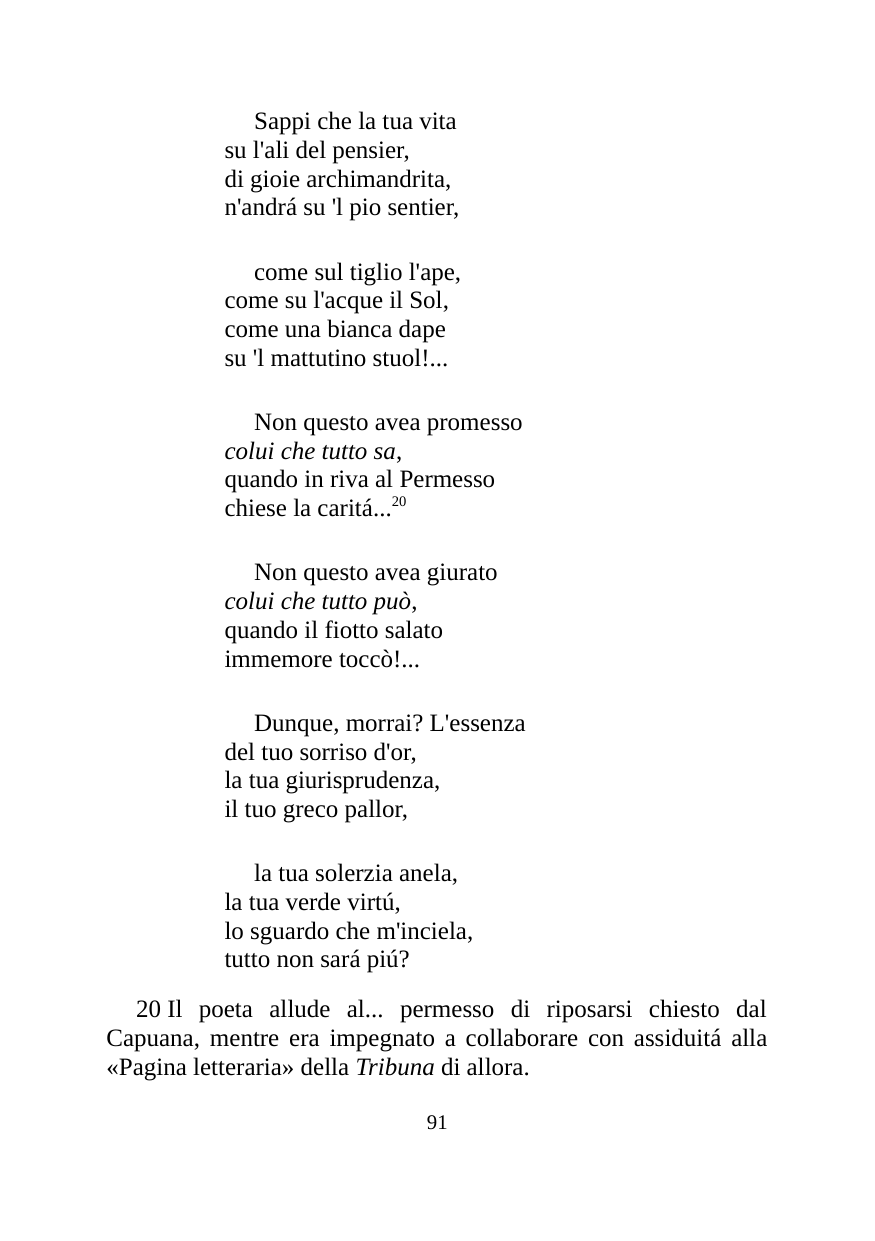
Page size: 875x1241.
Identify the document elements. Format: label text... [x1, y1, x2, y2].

text Sappi che la tua vita su l'ali del pensier, di gioie archimandrita, n'andrá su 'l pio sentier, [224, 106, 768, 221]
text Dunque, morrai? L'essenza del tuo sorriso d'or, la tua giurisprudenza, il tuo greco pallor, [224, 708, 768, 823]
text la tua solerzia anela, la tua verde virtú, lo sguardo che m'inciela, tutto non sará piú? [224, 858, 768, 973]
text come sul tiglio l'ape, come su l'acque il Sol, come una bianca dape su 'l mattutino stuol!... [224, 257, 768, 372]
text Il poeta allude al... permesso di riposarsi chiesto dal Capuana, mentre era impegnato a collaborare con assiduitá alla «Pagina letteraria» della Tribuna di allora. [106, 994, 768, 1080]
text Non questo avea promesso colui che tutto sa, quando in riva al Permesso chiese la caritá... [224, 407, 768, 522]
text Non questo avea giurato colui che tutto può, quando il fiotto salato immemore toccò!... [224, 557, 768, 672]
